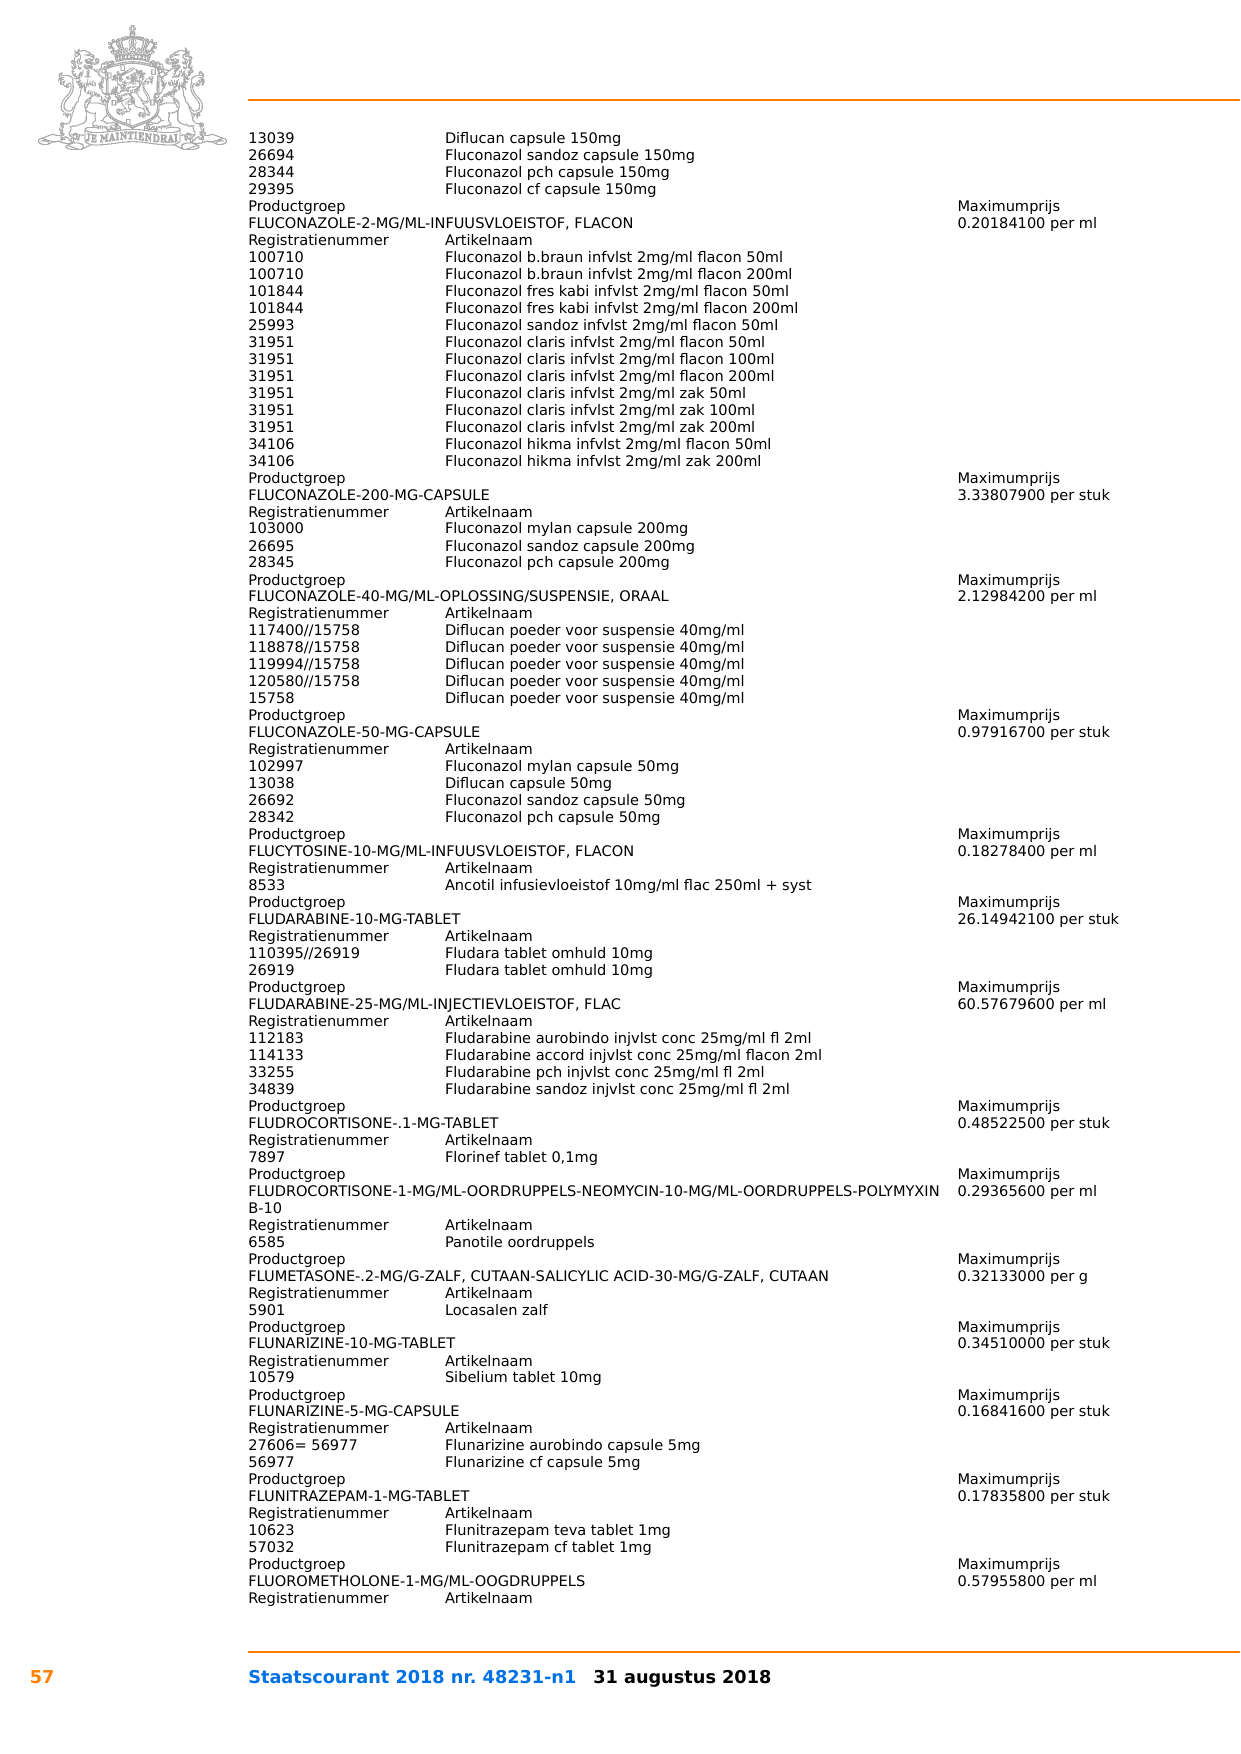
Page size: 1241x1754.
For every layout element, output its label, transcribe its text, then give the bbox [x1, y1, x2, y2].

table_cell Registratienummer [248, 1590, 439, 1607]
table_cell 33255 [248, 1064, 439, 1081]
table_cell Artikelnaam [439, 1505, 951, 1522]
table_cell Productgroep [248, 979, 439, 996]
table_cell [951, 639, 1163, 656]
table_cell Fludara tablet omhuld 10mg [439, 962, 951, 979]
table_cell [951, 1047, 1163, 1064]
table_cell [439, 707, 951, 724]
table_cell 112183 [248, 1030, 439, 1047]
table_cell Fluconazol sandoz infvlst 2mg/ml flacon 50ml [439, 317, 951, 334]
table_cell 103000 [248, 520, 439, 537]
table_cell [951, 962, 1163, 979]
table_cell [951, 1149, 1163, 1166]
table_cell 15758 [248, 690, 439, 707]
table_cell 34839 [248, 1081, 439, 1098]
table_cell 13039 [248, 130, 439, 147]
table_cell [951, 1030, 1163, 1047]
table_cell [951, 1132, 1163, 1149]
table_cell Florinef tablet 0,1mg [439, 1149, 951, 1166]
table_cell 100710 [248, 249, 439, 266]
table_cell Fluconazol cf capsule 150mg [439, 181, 951, 198]
table_cell [951, 877, 1163, 894]
table_cell Diflucan poeder voor suspensie 40mg/ml [439, 639, 951, 656]
table_cell FLUDARABINE-25-MG/ML-INJECTIEVLOEISTOF, FLAC [248, 996, 951, 1013]
table_cell FLUNARIZINE-5-MG-CAPSULE [248, 1403, 951, 1420]
table_cell Registratienummer [248, 1217, 439, 1233]
table_cell Flunarizine aurobindo capsule 5mg [439, 1437, 951, 1454]
table_cell Fluconazol mylan capsule 200mg [439, 520, 951, 537]
table_cell Maximumprijs [951, 1098, 1163, 1115]
table_cell Registratienummer [248, 1353, 439, 1369]
table_cell Fluconazol claris infvlst 2mg/ml flacon 200ml [439, 368, 951, 384]
table_cell Artikelnaam [439, 1217, 951, 1233]
table_cell 2.12984200 per ml [951, 588, 1163, 605]
table_cell [951, 402, 1163, 418]
table_cell 0.32133000 per g [951, 1268, 1163, 1284]
table_cell FLUOROMETHOLONE-1-MG/ML-OOGDRUPPELS [248, 1573, 951, 1590]
table_cell [951, 656, 1163, 673]
table_cell Productgroep [248, 707, 439, 724]
table_cell [951, 130, 1163, 147]
table_cell Fluconazol sandoz capsule 200mg [439, 538, 951, 554]
table_cell Fluconazol fres kabi infvlst 2mg/ml flacon 200ml [439, 300, 951, 317]
table_cell [951, 317, 1163, 334]
table_cell Diflucan poeder voor suspensie 40mg/ml [439, 656, 951, 673]
table_cell FLUCYTOSINE-10-MG/ML-INFUUSVLOEISTOF, FLACON [248, 843, 951, 860]
table_cell Registratienummer [248, 741, 439, 758]
table_cell Registratienummer [248, 1505, 439, 1522]
table_cell Productgroep [248, 1251, 439, 1267]
table_cell 101844 [248, 283, 439, 300]
table_cell [951, 1539, 1163, 1556]
table_cell Fluconazol sandoz capsule 50mg [439, 792, 951, 809]
table_cell Maximumprijs [951, 1386, 1163, 1403]
table_cell 120580//15758 [248, 673, 439, 690]
table_cell [439, 1386, 951, 1403]
table_cell [951, 860, 1163, 877]
table_cell 31951 [248, 402, 439, 418]
table_cell 102997 [248, 758, 439, 775]
table_cell Artikelnaam [439, 860, 951, 877]
table_cell [951, 181, 1163, 198]
table_cell [951, 1234, 1163, 1251]
table_cell 6585 [248, 1234, 439, 1251]
table_cell Registratienummer [248, 1013, 439, 1030]
table_cell [951, 792, 1163, 809]
table_cell Registratienummer [248, 860, 439, 877]
table_cell 25993 [248, 317, 439, 334]
table_cell 110395//26919 [248, 945, 439, 962]
table_cell Registratienummer [248, 232, 439, 249]
table_cell Fluconazol claris infvlst 2mg/ml zak 100ml [439, 402, 951, 418]
table_cell 28344 [248, 164, 439, 181]
table_cell 5901 [248, 1301, 439, 1318]
table_cell [951, 300, 1163, 317]
table_cell [951, 741, 1163, 758]
table_cell [951, 1369, 1163, 1386]
table_cell 10623 [248, 1522, 439, 1539]
table_cell Flunitrazepam teva tablet 1mg [439, 1522, 951, 1539]
table_cell [951, 673, 1163, 690]
table_cell Fluconazol fres kabi infvlst 2mg/ml flacon 50ml [439, 283, 951, 300]
table_cell Fluconazol pch capsule 150mg [439, 164, 951, 181]
table_cell Diflucan capsule 50mg [439, 775, 951, 792]
table_cell [951, 385, 1163, 402]
table_cell [951, 147, 1163, 164]
table_cell Fludarabine pch injvlst conc 25mg/ml fl 2ml [439, 1064, 951, 1081]
table_cell [951, 1064, 1163, 1081]
table_cell Registratienummer [248, 504, 439, 520]
table_cell [951, 1353, 1163, 1369]
table_cell Artikelnaam [439, 1285, 951, 1301]
table_cell [951, 504, 1163, 520]
table_cell 56977 [248, 1454, 439, 1471]
table_cell 60.57679600 per ml [951, 996, 1163, 1013]
table_cell Maximumprijs [951, 894, 1163, 911]
table_cell Diflucan capsule 150mg [439, 130, 951, 147]
table_cell Fluconazol claris infvlst 2mg/ml flacon 50ml [439, 334, 951, 351]
table_cell Maximumprijs [951, 198, 1163, 215]
table_cell 26.14942100 per stuk [951, 911, 1163, 928]
table_cell [951, 809, 1163, 826]
table_cell Artikelnaam [439, 1013, 951, 1030]
table_cell 0.48522500 per stuk [951, 1115, 1163, 1132]
table_cell FLUCONAZOLE-50-MG-CAPSULE [248, 724, 951, 741]
table_cell FLUNARIZINE-10-MG-TABLET [248, 1335, 951, 1352]
table_cell 10579 [248, 1369, 439, 1386]
table_cell [439, 1098, 951, 1115]
table_cell [439, 1166, 951, 1183]
table_cell 29395 [248, 181, 439, 198]
table_cell Fluconazol mylan capsule 50mg [439, 758, 951, 775]
table_cell 0.20184100 per ml [951, 215, 1163, 232]
table_cell 0.34510000 per stuk [951, 1335, 1163, 1352]
table_cell Fludarabine sandoz injvlst conc 25mg/ml fl 2ml [439, 1081, 951, 1098]
table_cell [439, 826, 951, 843]
table_cell Registratienummer [248, 1285, 439, 1301]
table_cell [439, 470, 951, 486]
table_cell 3.33807900 per stuk [951, 486, 1163, 503]
table_cell Maximumprijs [951, 1251, 1163, 1267]
table_cell Fluconazol b.braun infvlst 2mg/ml flacon 200ml [439, 266, 951, 283]
table_cell Diflucan poeder voor suspensie 40mg/ml [439, 690, 951, 707]
picture [38, 25, 227, 150]
table_cell 31951 [248, 419, 439, 436]
table_cell Flunitrazepam cf tablet 1mg [439, 1539, 951, 1556]
table_cell Maximumprijs [951, 1471, 1163, 1488]
table_cell [951, 1522, 1163, 1539]
table_cell Registratienummer [248, 1132, 439, 1149]
table_cell 13038 [248, 775, 439, 792]
table_cell 34106 [248, 453, 439, 469]
table_cell [951, 334, 1163, 351]
table_cell [951, 1285, 1163, 1301]
table_cell 26919 [248, 962, 439, 979]
table_cell Maximumprijs [951, 470, 1163, 486]
table_cell [951, 1505, 1163, 1522]
table_cell Fludarabine accord injvlst conc 25mg/ml flacon 2ml [439, 1047, 951, 1064]
table_cell [951, 1420, 1163, 1437]
table_cell 0.57955800 per ml [951, 1573, 1163, 1590]
table_cell [951, 775, 1163, 792]
table_cell Flunarizine cf capsule 5mg [439, 1454, 951, 1471]
table_cell Productgroep [248, 1319, 439, 1335]
table_cell Maximumprijs [951, 707, 1163, 724]
table_cell Sibelium tablet 10mg [439, 1369, 951, 1386]
table_cell Artikelnaam [439, 741, 951, 758]
table_cell 31951 [248, 351, 439, 368]
table_cell 100710 [248, 266, 439, 283]
table_cell Maximumprijs [951, 1319, 1163, 1335]
table_cell Fluconazol pch capsule 50mg [439, 809, 951, 826]
table_cell [951, 945, 1163, 962]
table_cell [951, 928, 1163, 945]
table_cell [439, 1319, 951, 1335]
table_cell [951, 351, 1163, 368]
table_cell [951, 453, 1163, 469]
table_cell 31951 [248, 385, 439, 402]
table_cell Registratienummer [248, 605, 439, 622]
table_cell Artikelnaam [439, 1353, 951, 1369]
table_cell 31951 [248, 334, 439, 351]
table_cell Ancotil infusievloeistof 10mg/ml flac 250ml + syst [439, 877, 951, 894]
table_cell FLUCONAZOLE-200-MG-CAPSULE [248, 486, 951, 503]
table_cell Artikelnaam [439, 504, 951, 520]
table_cell Panotile oordruppels [439, 1234, 951, 1251]
table_cell Locasalen zalf [439, 1301, 951, 1318]
table_cell Productgroep [248, 826, 439, 843]
table_cell FLUDARABINE-10-MG-TABLET [248, 911, 951, 928]
table_cell Diflucan poeder voor suspensie 40mg/ml [439, 622, 951, 639]
table_cell 117400//15758 [248, 622, 439, 639]
table_cell [951, 164, 1163, 181]
table_cell [951, 520, 1163, 537]
table_cell 26694 [248, 147, 439, 164]
table_cell 0.29365600 per ml [951, 1183, 1163, 1217]
table_cell [951, 622, 1163, 639]
table_cell Productgroep [248, 198, 439, 215]
table_cell 57032 [248, 1539, 439, 1556]
table_cell 118878//15758 [248, 639, 439, 656]
table_cell Fluconazol b.braun infvlst 2mg/ml flacon 50ml [439, 249, 951, 266]
table_cell Productgroep [248, 571, 439, 588]
table_cell 0.97916700 per stuk [951, 724, 1163, 741]
table_cell Productgroep [248, 1471, 439, 1488]
table_cell Registratienummer [248, 928, 439, 945]
table_cell Maximumprijs [951, 1556, 1163, 1573]
table_cell Diflucan poeder voor suspensie 40mg/ml [439, 673, 951, 690]
table_cell [951, 605, 1163, 622]
table_cell [951, 538, 1163, 554]
table_cell FLUMETASONE-.2-MG/G-ZALF, CUTAAN-SALICYLIC ACID-30-MG/G-ZALF, CUTAAN [248, 1268, 951, 1284]
table_cell 26695 [248, 538, 439, 554]
table_cell Productgroep [248, 894, 439, 911]
table_cell [439, 979, 951, 996]
table_cell Fluconazol hikma infvlst 2mg/ml flacon 50ml [439, 436, 951, 452]
table_cell Fluconazol pch capsule 200mg [439, 554, 951, 571]
table_cell FLUCONAZOLE-2-MG/ML-INFUUSVLOEISTOF, FLACON [248, 215, 951, 232]
table_cell 7897 [248, 1149, 439, 1166]
table_cell 0.17835800 per stuk [951, 1488, 1163, 1505]
table_cell [439, 1556, 951, 1573]
table_cell FLUNITRAZEPAM-1-MG-TABLET [248, 1488, 951, 1505]
table_cell Productgroep [248, 1386, 439, 1403]
table_cell [951, 1081, 1163, 1098]
table_cell [951, 690, 1163, 707]
table_cell 28342 [248, 809, 439, 826]
table_cell Fluconazol claris infvlst 2mg/ml zak 50ml [439, 385, 951, 402]
table_cell [951, 758, 1163, 775]
table_cell Registratienummer [248, 1420, 439, 1437]
table_cell [439, 1251, 951, 1267]
table_cell [439, 571, 951, 588]
table_cell Artikelnaam [439, 1420, 951, 1437]
table_cell [439, 1471, 951, 1488]
table_cell 26692 [248, 792, 439, 809]
table_cell Artikelnaam [439, 605, 951, 622]
table_cell Productgroep [248, 1556, 439, 1573]
table_cell Fluconazol claris infvlst 2mg/ml flacon 100ml [439, 351, 951, 368]
table_cell FLUDROCORTISONE-1-MG/ML-OORDRUPPELS-NEOMYCIN-10-MG/ML-OORDRUPPELS-POLYMYXIN B-10 [248, 1183, 951, 1217]
table_cell Maximumprijs [951, 1166, 1163, 1183]
table_cell FLUDROCORTISONE-.1-MG-TABLET [248, 1115, 951, 1132]
table_cell 34106 [248, 436, 439, 452]
table_cell [951, 554, 1163, 571]
table_cell [951, 1013, 1163, 1030]
table_cell Maximumprijs [951, 571, 1163, 588]
table_cell Artikelnaam [439, 1132, 951, 1149]
table_cell [951, 436, 1163, 452]
table_cell FLUCONAZOLE-40-MG/ML-OPLOSSING/SUSPENSIE, ORAAL [248, 588, 951, 605]
table_cell 114133 [248, 1047, 439, 1064]
table_cell [439, 198, 951, 215]
table_cell [951, 232, 1163, 249]
table_cell [951, 266, 1163, 283]
table_cell [951, 1590, 1163, 1607]
table_cell Fluconazol sandoz capsule 150mg [439, 147, 951, 164]
table_cell Productgroep [248, 1166, 439, 1183]
table_cell Maximumprijs [951, 826, 1163, 843]
table_cell Maximumprijs [951, 979, 1163, 996]
table_cell 28345 [248, 554, 439, 571]
table_cell 101844 [248, 300, 439, 317]
table_cell [951, 1301, 1163, 1318]
table_cell 0.16841600 per stuk [951, 1403, 1163, 1420]
table_cell Fludarabine aurobindo injvlst conc 25mg/ml fl 2ml [439, 1030, 951, 1047]
table_cell [951, 249, 1163, 266]
table_cell [951, 1454, 1163, 1471]
table_cell 31951 [248, 368, 439, 384]
table_cell Fludara tablet omhuld 10mg [439, 945, 951, 962]
table_cell [439, 894, 951, 911]
table_cell 27606= 56977 [248, 1437, 439, 1454]
table_cell Artikelnaam [439, 928, 951, 945]
table_cell [951, 419, 1163, 436]
table_cell 0.18278400 per ml [951, 843, 1163, 860]
table_cell Productgroep [248, 1098, 439, 1115]
table_cell [951, 1437, 1163, 1454]
table_cell Artikelnaam [439, 1590, 951, 1607]
table_cell Artikelnaam [439, 232, 951, 249]
table_cell [951, 368, 1163, 384]
table_cell 8533 [248, 877, 439, 894]
table_cell Fluconazol claris infvlst 2mg/ml zak 200ml [439, 419, 951, 436]
table_cell Productgroep [248, 470, 439, 486]
table_cell Fluconazol hikma infvlst 2mg/ml zak 200ml [439, 453, 951, 469]
table_cell [951, 283, 1163, 300]
table_cell 119994//15758 [248, 656, 439, 673]
table_cell [951, 1217, 1163, 1233]
